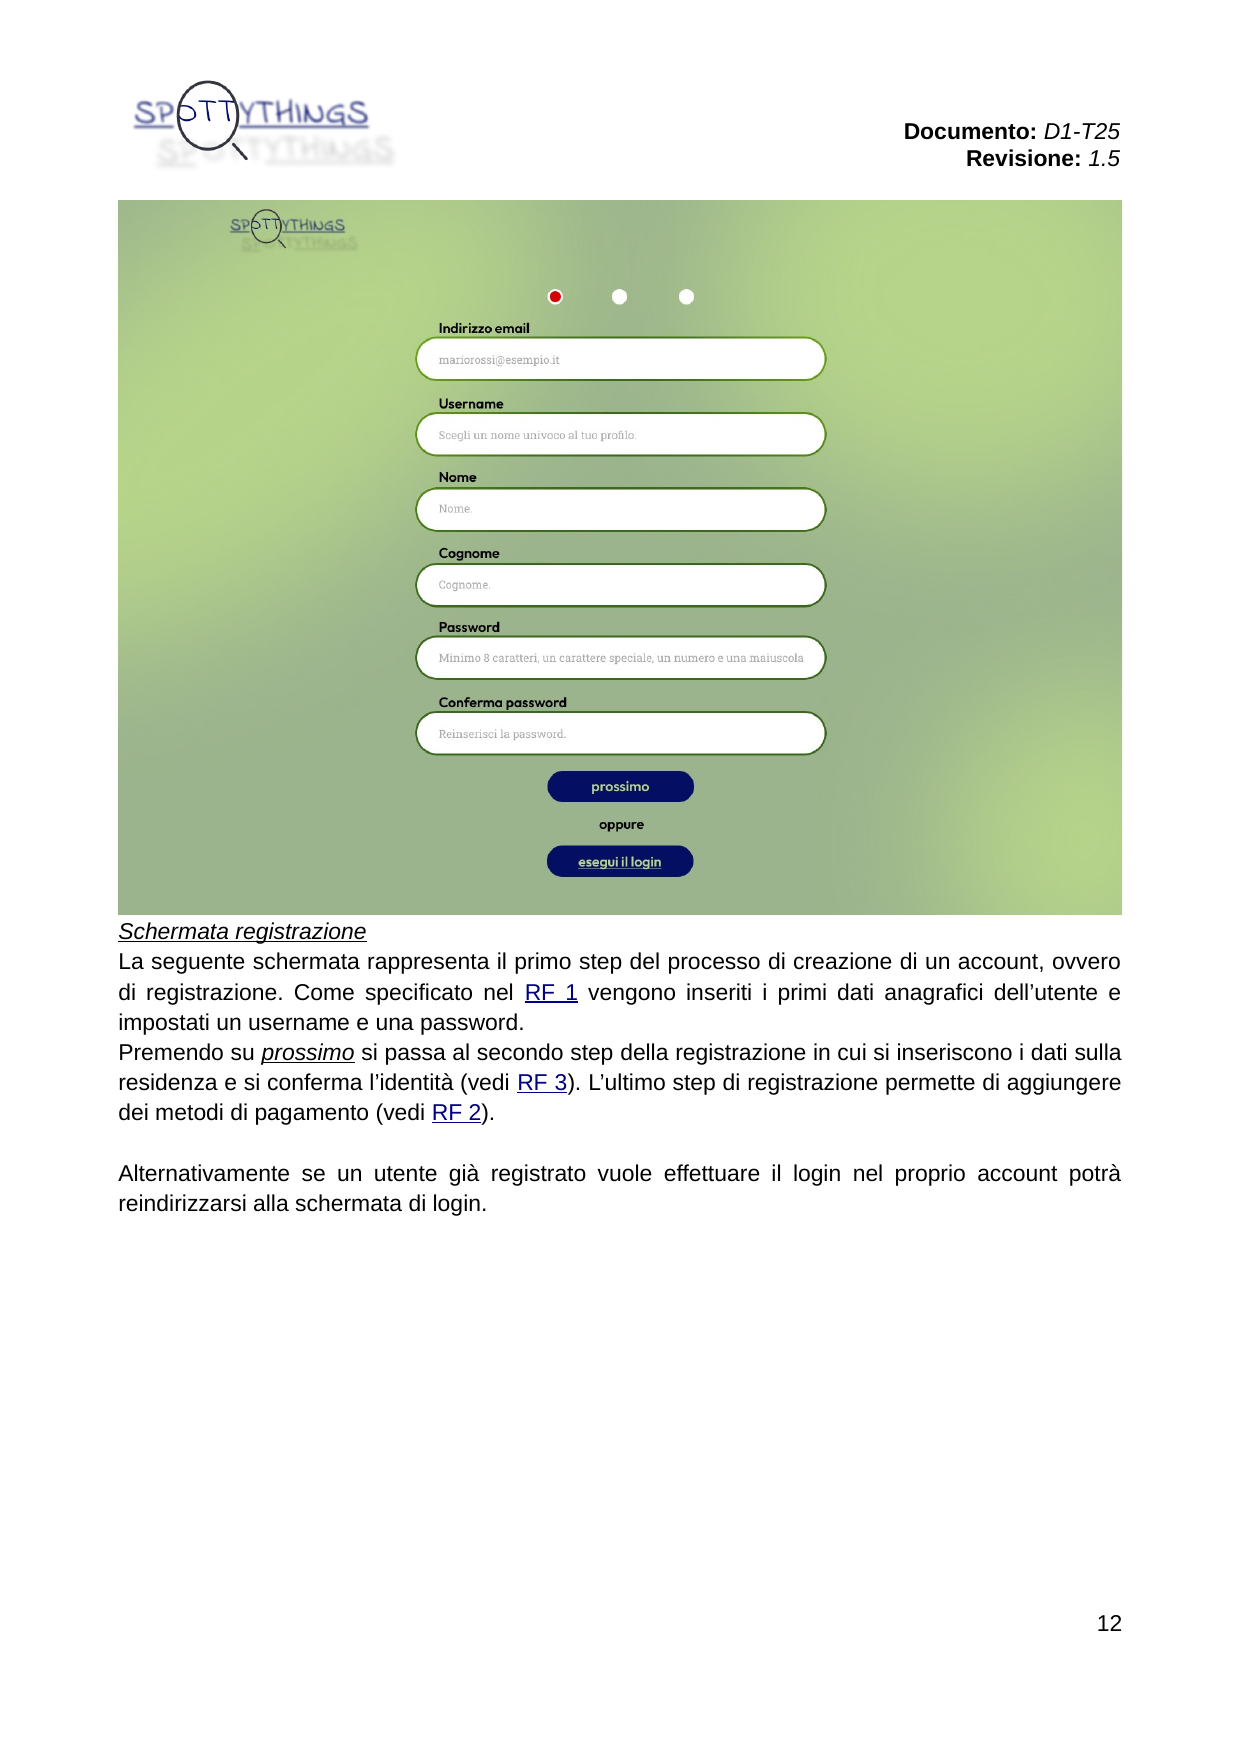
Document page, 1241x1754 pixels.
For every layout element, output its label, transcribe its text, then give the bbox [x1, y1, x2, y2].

text La seguente schermata rappresenta il primo step del processo di creazione di un account, ovvero di registrazione. Come specificato nel RF 1 vengono inseriti i primi dati anagrafici dell’utente e impostati un username e una password. [118, 948, 1122, 1035]
text Premendo su prossimo si passa al secondo step della registrazione in cui si inseriscono i dati sulla residenza e si conferma l’identità (vedi RF 3). L’ultimo step di registrazione permette di aggiungere dei metodi di pagamento (vedi RF 2). [118, 1039, 1122, 1126]
picture [123, 73, 399, 187]
text Alternativamente se un utente già registrato vuole effettuare il login nel proprio account potrà reindirizzarsi alla schermata di login. [118, 1160, 1122, 1216]
picture [118, 200, 1123, 915]
text Schermata registrazione [118, 915, 1122, 944]
